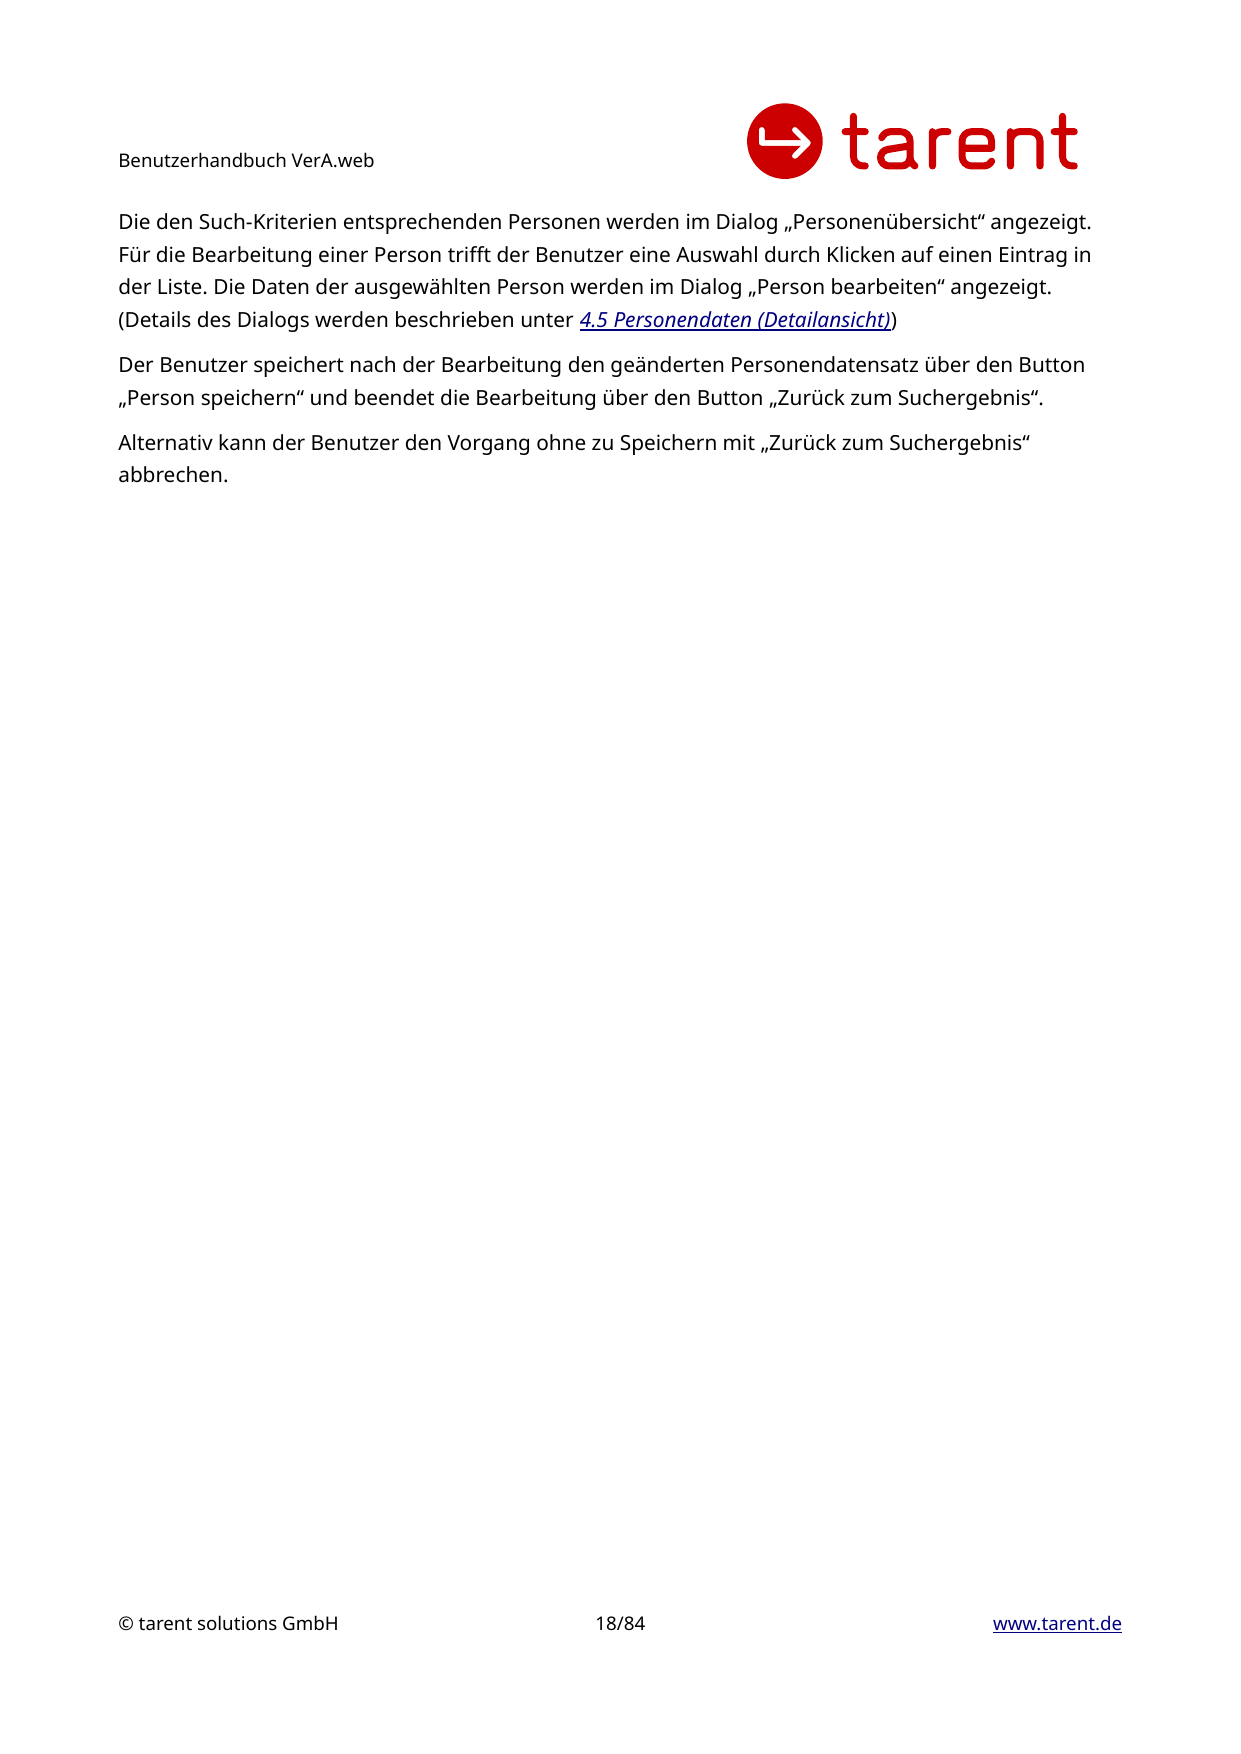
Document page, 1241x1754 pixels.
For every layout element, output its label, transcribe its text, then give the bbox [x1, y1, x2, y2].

text Alternativ kann der Benutzer den Vorgang ohne zu Speichern mit „Zurück zum Suchergebnis“ abbrechen. [118, 428, 1122, 489]
text Der Benutzer speichert nach der Bearbeitung den geänderten Personendatensatz über den Button „Person speichern“ und beendet die Bearbeitung über den Button „Zurück zum Suchergebnis“. [118, 350, 1122, 411]
text Die den Such-Kriterien entsprechenden Personen werden im Dialog „Personenübersicht“ angezeigt. Für die Bearbeitung einer Person trifft der Benutzer eine Auswahl durch Klicken auf einen Eintrag in der Liste. Die Daten der ausgewählten Person werden im Dialog „Person bearbeiten“ angezeigt. (Details des Dialogs werden beschrieben unter 4.5 Personendaten (Detailansicht)) [118, 207, 1122, 333]
